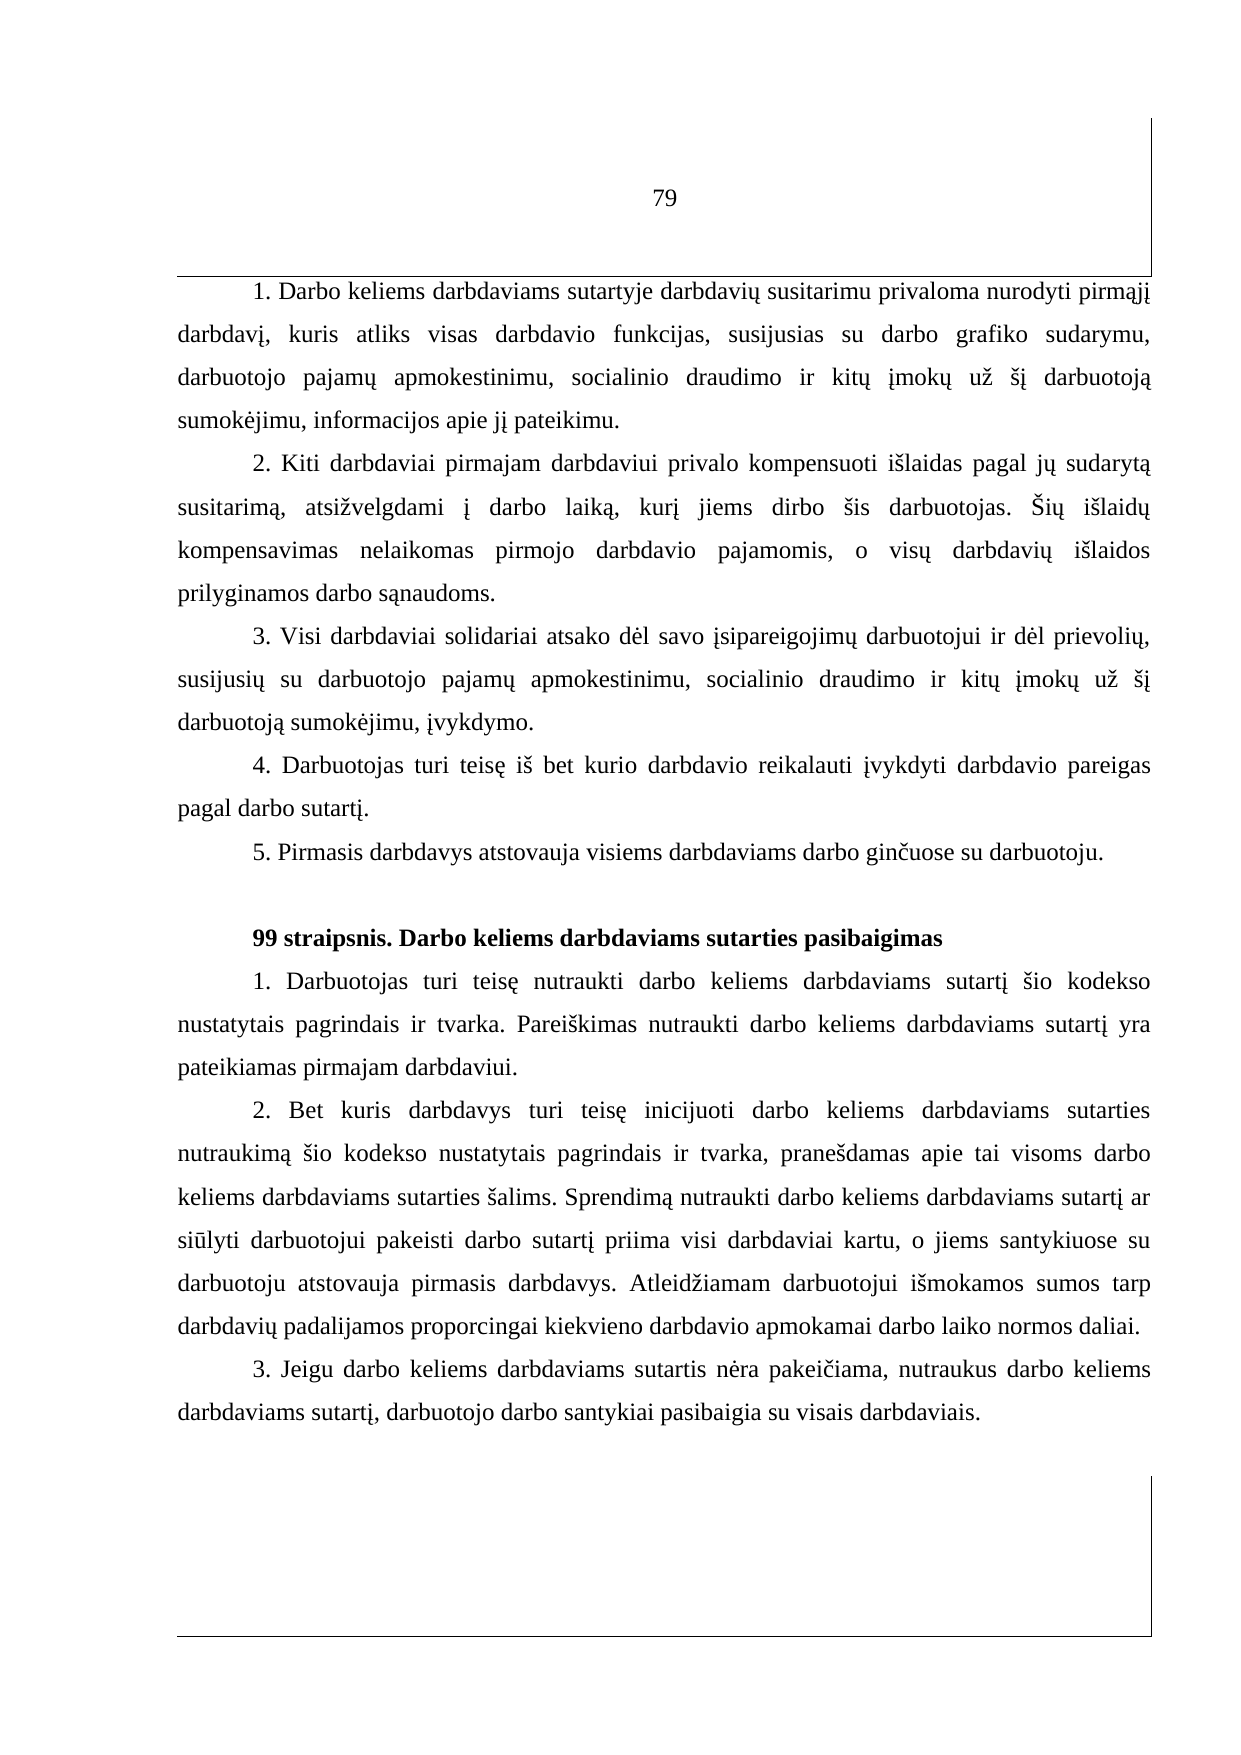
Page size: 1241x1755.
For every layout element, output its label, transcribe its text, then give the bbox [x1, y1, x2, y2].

subtitle 99 straipsnis. Darbo keliems darbdaviams sutarties pasibaigimas [177, 923, 1152, 952]
text 1. Darbo keliems darbdaviams sutartyje darbdavių susitarimu privaloma nurodyti pirmąjį darbdavį, kuris atliks visas darbdavio funkcijas, susijusias su darbo grafiko sudarymu, darbuotojo pajamų apmokestinimu, socialinio draudimo ir kitų įmokų už šį darbuotoją sumokėjimu, informacijos apie jį pateikimu. [177, 276, 1152, 434]
text 3. Visi darbdaviai solidariai atsako dėl savo įsipareigojimų darbuotojui ir dėl prievolių, susijusių su darbuotojo pajamų apmokestinimu, socialinio draudimo ir kitų įmokų už šį darbuotoją sumokėjimu, įvykdymo. [177, 621, 1152, 736]
text 5. Pirmasis darbdavys atstovauja visiems darbdaviams darbo ginčuose su darbuotoju. [177, 837, 1152, 865]
text 2. Kiti darbdaviai pirmajam darbdaviui privalo kompensuoti išlaidas pagal jų sudarytą susitarimą, atsižvelgdami į darbo laiką, kurį jiems dirbo šis darbuotojas. Šių išlaidų kompensavimas nelaikomas pirmojo darbdavio pajamomis, o visų darbdavių išlaidos prilyginamos darbo sąnaudoms. [177, 448, 1152, 607]
text 3. Jeigu darbo keliems darbdaviams sutartis nėra pakeičiama, nutraukus darbo keliems darbdaviams sutartį, darbuotojo darbo santykiai pasibaigia su visais darbdaviais. [177, 1354, 1152, 1426]
text 1. Darbuotojas turi teisę nutraukti darbo keliems darbdaviams sutartį šio kodekso nustatytais pagrindais ir tvarka. Pareiškimas nutraukti darbo keliems darbdaviams sutartį yra pateikiamas pirmajam darbdaviui. [177, 966, 1152, 1081]
text 2. Bet kuris darbdavys turi teisę inicijuoti darbo keliems darbdaviams sutarties nutraukimą šio kodekso nustatytais pagrindais ir tvarka, pranešdamas apie tai visoms darbo keliems darbdaviams sutarties šalims. Sprendimą nutraukti darbo keliems darbdaviams sutartį ar siūlyti darbuotojui pakeisti darbo sutartį priima visi darbdaviai kartu, o jiems santykiuose su darbuotoju atstovauja pirmasis darbdavys. Atleidžiamam darbuotojui išmokamos sumos tarp darbdavių padalijamos proporcingai kiekvieno darbdavio apmokamai darbo laiko normos daliai. [177, 1095, 1152, 1340]
text 4. Darbuotojas turi teisę iš bet kurio darbdavio reikalauti įvykdyti darbdavio pareigas pagal darbo sutartį. [177, 750, 1152, 822]
